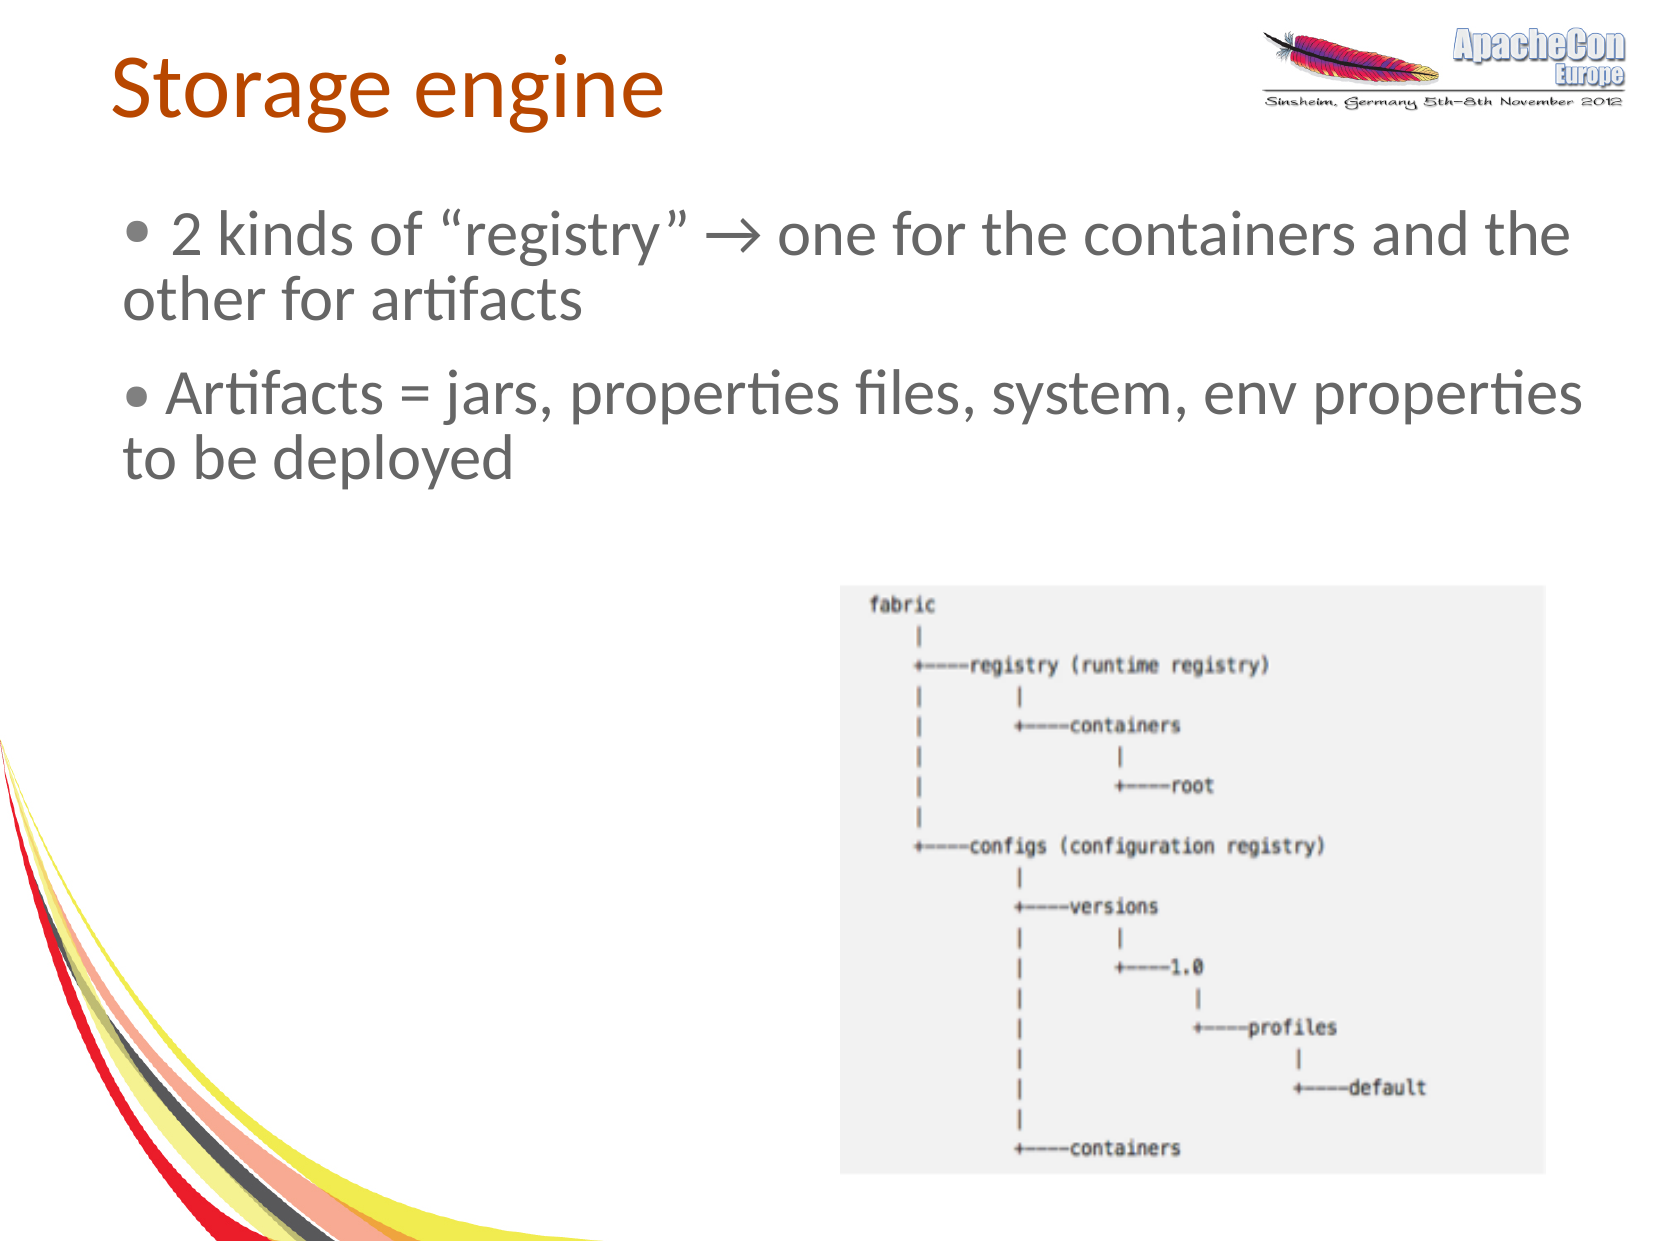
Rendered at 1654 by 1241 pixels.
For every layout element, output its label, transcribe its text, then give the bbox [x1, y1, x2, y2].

title Storage engine [51, 38, 1411, 151]
picture [0, 0, 1654, 1241]
list 2 kinds of “registry” → one for the containers and the other for artifacts Artifacts = jars, properties files, system, env properties to be deployed [105, 195, 1591, 1081]
